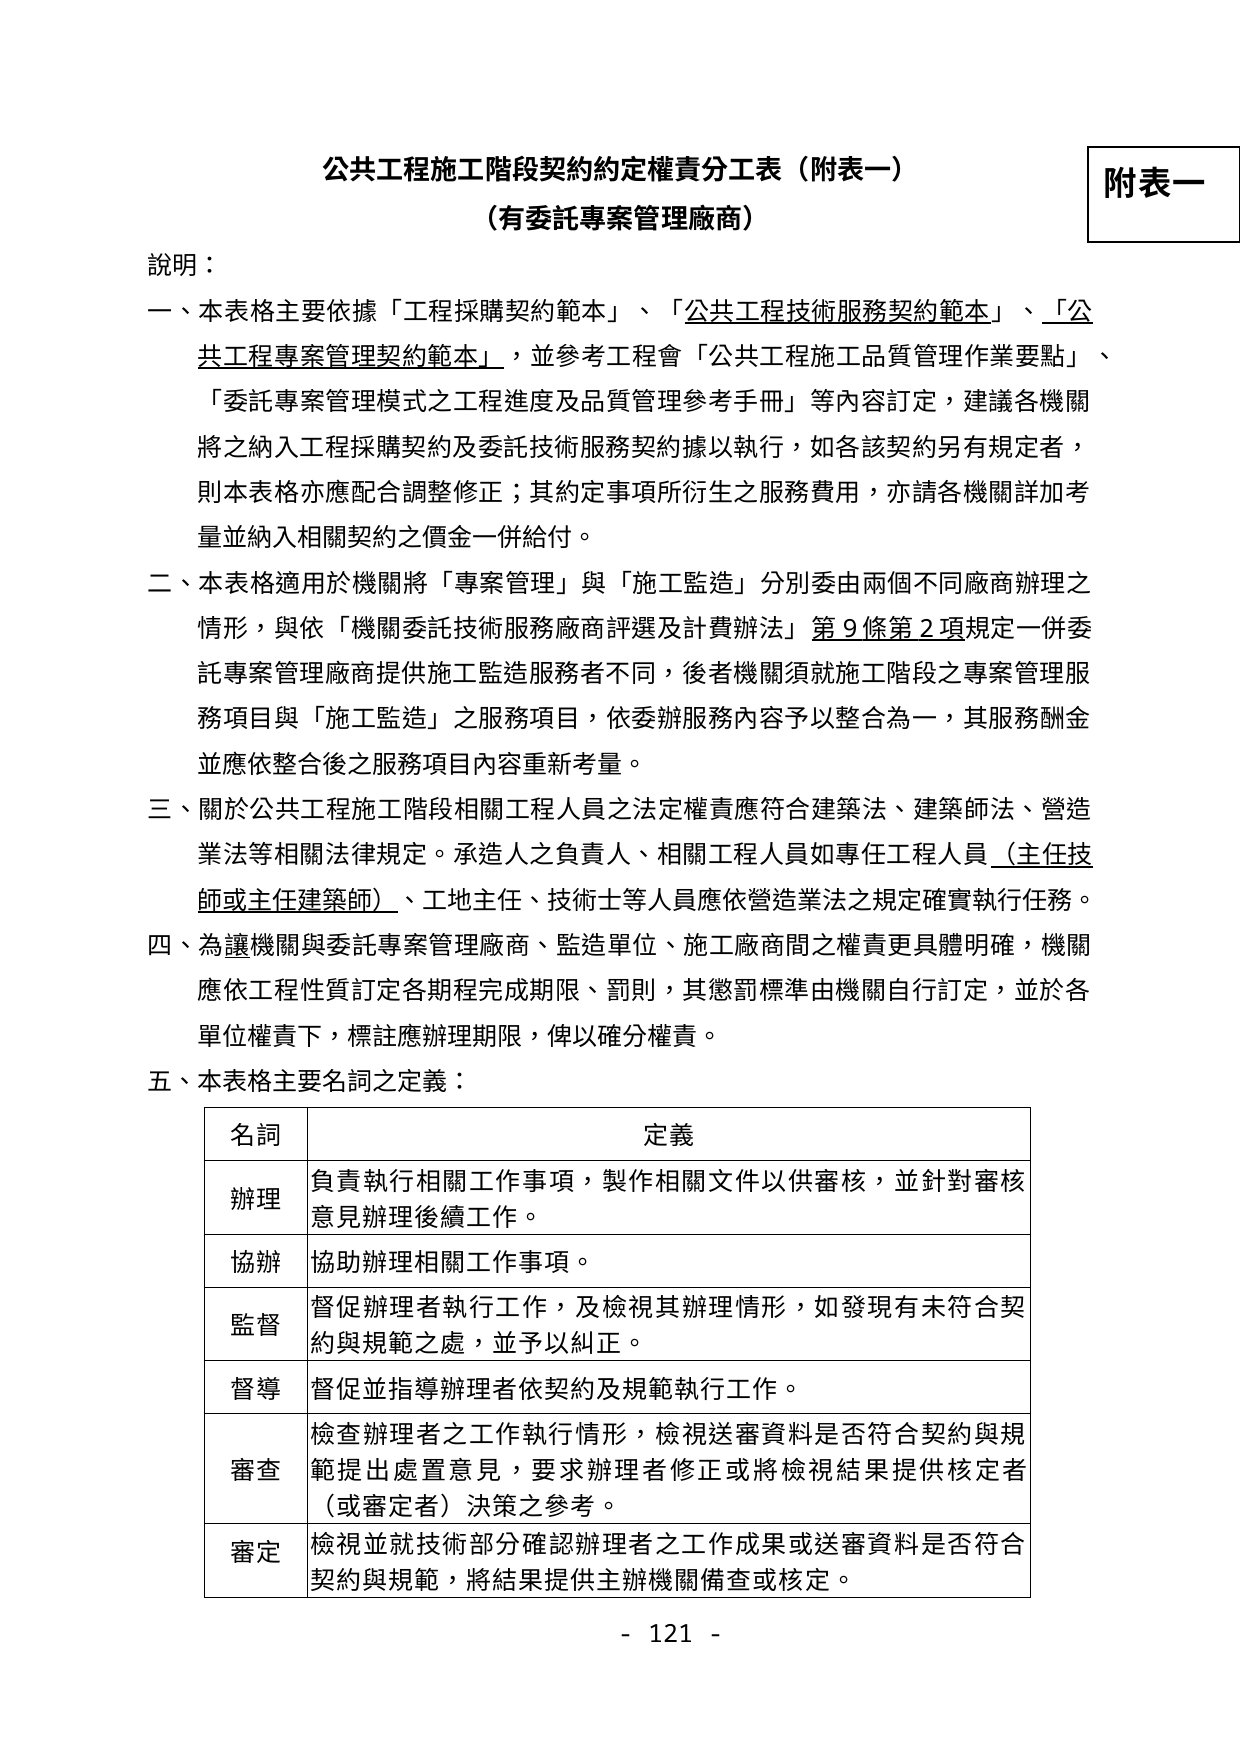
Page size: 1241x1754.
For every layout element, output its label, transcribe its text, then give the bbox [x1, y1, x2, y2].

table_cell 督導 [205, 1361, 307, 1413]
text 四、為讓機關與委託專案管理廠商、監造單位、施工廠商間之權責更具體明確，機關應依工程性質訂定各期程完成期限、罰則，其懲罰標準由機關自行訂定，並於各單位權責下，標註應辦理期限，俾以確分權責。 [148, 926, 1092, 1052]
table_cell 督促辦理者執行工作，及檢視其辦理情形，如發現有未符合契約與規範之處，並予以糾正。 [308, 1288, 1030, 1360]
text [1089, 148, 1239, 241]
text 說明： [148, 246, 1092, 282]
table_cell 審查 [205, 1414, 307, 1523]
text （有委託專案管理廠商） [148, 197, 1087, 236]
text 二、本表格適用於機關將「專案管理」與「施工監造」分別委由兩個不同廠商辦理之情形，與依「機關委託技術服務廠商評選及計費辦法」第9條第2項規定一併委託專案管理廠商提供施工監造服務者不同，後者機關須就施工階段之專案管理服務項目與「施工監造」之服務項目，依委辦服務內容予以整合為一，其服務酬金並應依整合後之服務項目內容重新考量。 [148, 563, 1092, 781]
table_cell 協辦 [205, 1235, 307, 1287]
table_cell 負責執行相關工作事項，製作相關文件以供審核，並針對審核意見辦理後續工作。 [308, 1161, 1030, 1233]
table_header 名詞 [205, 1108, 307, 1160]
text 三、關於公共工程施工階段相關工程人員之法定權責應符合建築法、建築師法、營造業法等相關法律規定。承造人之負責人、相關工程人員如專任工程人員（主任技師或主任建築師）、工地主任、技術士等人員應依營造業法之規定確實執行任務。 [148, 789, 1092, 916]
text 五、本表格主要名詞之定義： [148, 1061, 1092, 1098]
table_cell 辦理 [205, 1161, 307, 1233]
table_cell 檢查辦理者之工作執行情形，檢視送審資料是否符合契約與規範提出處置意見，要求辦理者修正或將檢視結果提供核定者（或審定者）決策之參考。 [308, 1414, 1030, 1523]
table_cell 檢視並就技術部分確認辦理者之工作成果或送審資料是否符合契約與規範，將結果提供主辦機關備查或核定。 [308, 1524, 1030, 1597]
text 公共工程施工階段契約約定權責分工表（附表一） [148, 148, 1087, 187]
text 附表一 [1104, 155, 1223, 207]
table_cell 監督 [205, 1288, 307, 1360]
table_cell 督促並指導辦理者依契約及規範執行工作。 [308, 1361, 1030, 1413]
text 一、本表格主要依據「工程採購契約範本」、「公共工程技術服務契約範本」、「公共工程專案管理契約範本」，並參考工程會「公共工程施工品質管理作業要點」、「委託專案管理模式之工程進度及品質管理參考手冊」等內容訂定，建議各機關將之納入工程採購契約及委託技術服務契約據以執行，如各該契約另有規定者，則本表格亦應配合調整修正；其約定事項所衍生之服務費用，亦請各機關詳加考量並納入相關契約之價金一併給付。 [148, 291, 1092, 554]
table_cell 協助辦理相關工作事項。 [308, 1235, 1030, 1287]
table_cell 審定 [205, 1524, 307, 1597]
table_header 定義 [308, 1108, 1030, 1160]
